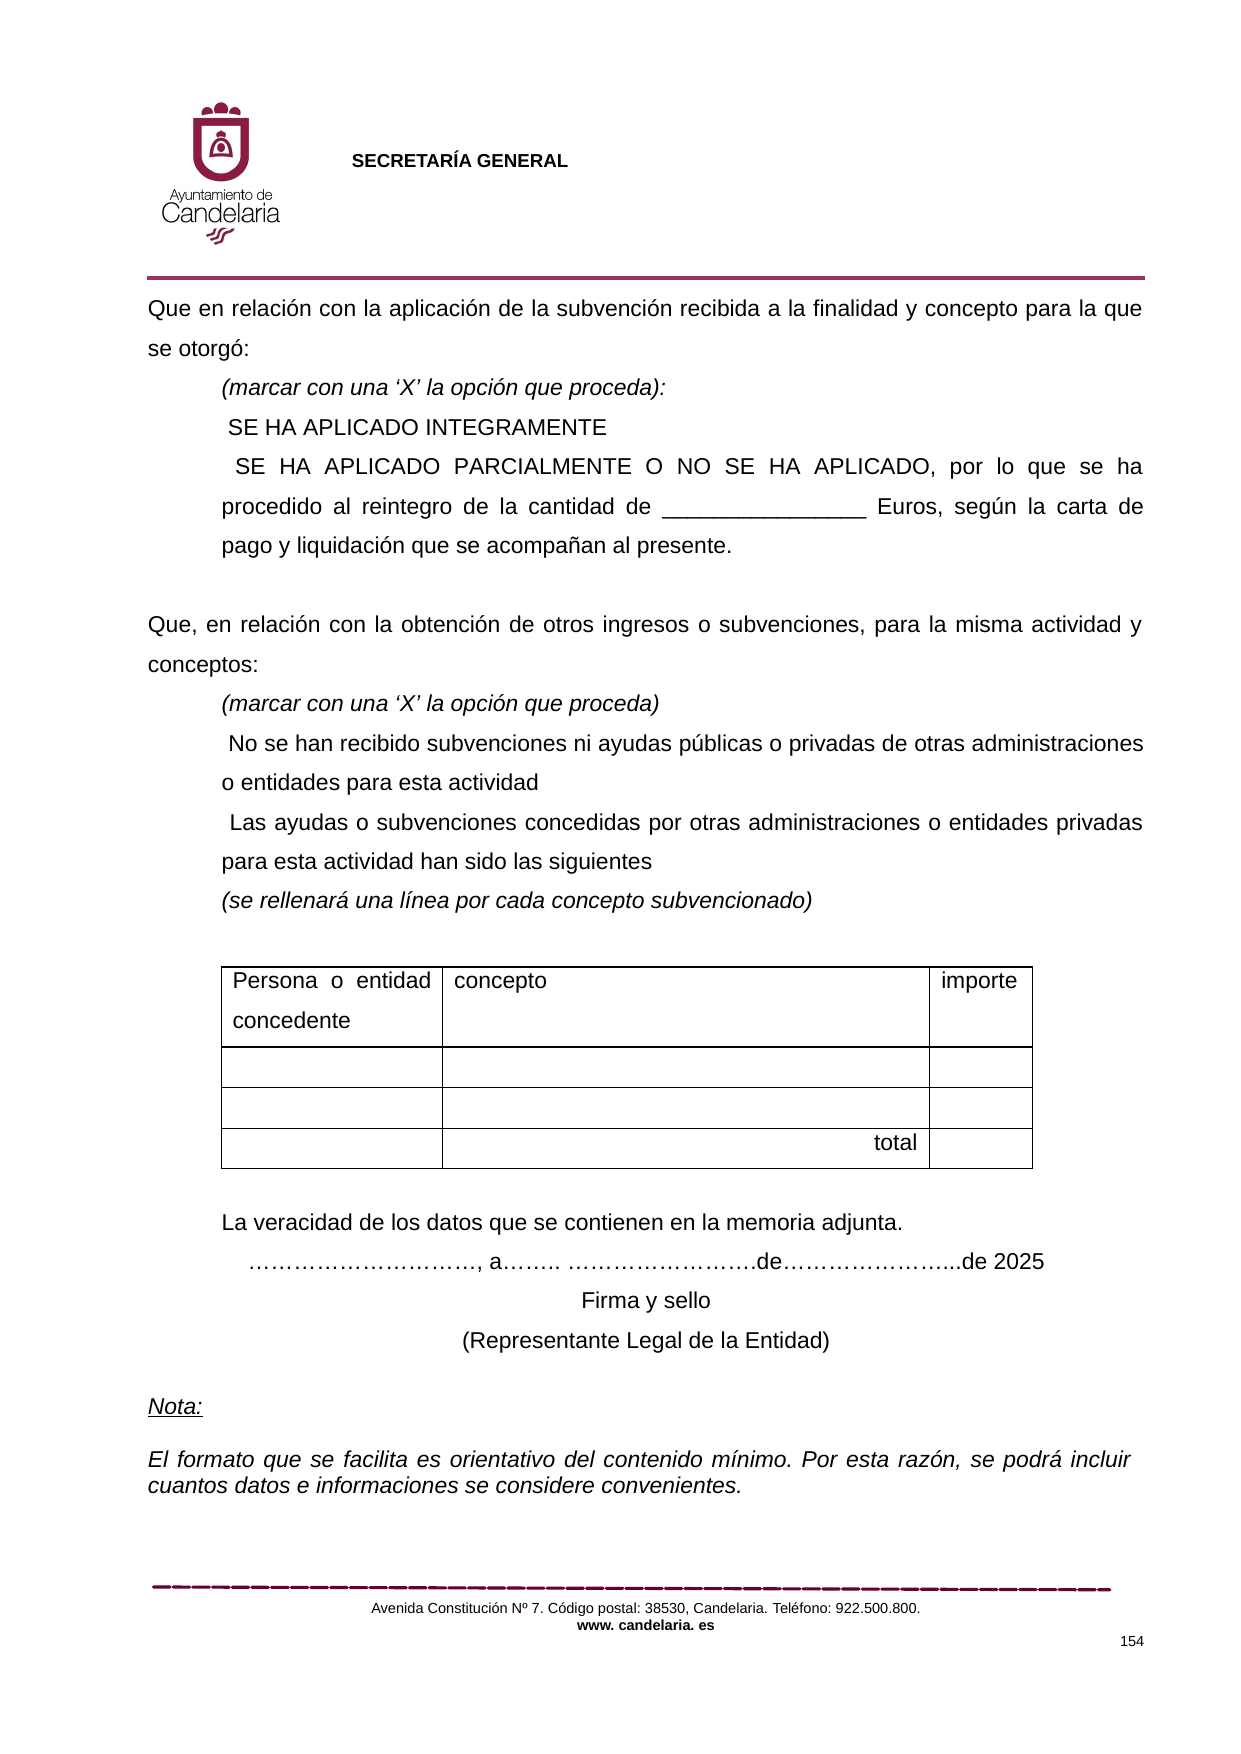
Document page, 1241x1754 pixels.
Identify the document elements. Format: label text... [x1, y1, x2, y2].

text  No se han recibido subvenciones ni ayudas públicas o privadas de otras administraciones o entidades para esta actividad [221, 729, 1144, 795]
table_cell [222, 1129, 442, 1168]
text Nota: [148, 1393, 1134, 1419]
table_header concepto [443, 968, 929, 1046]
text  SE HA APLICADO PARCIALMENTE O NO SE HA APLICADO, por lo que se ha procedido al reintegro de la cantidad de ________________ Euros, según la carta de pago y liquidación que se acompañan al presente. [221, 453, 1144, 558]
table_header importe [930, 968, 1032, 1046]
text (Representante Legal de la Entidad) [148, 1327, 1144, 1353]
text (marcar con una ‘X’ la opción que proceda): [148, 374, 1144, 401]
table_cell [443, 1048, 929, 1087]
text El formato que se facilita es orientativo del contenido mínimo. Por esta razón, se podrá incluir cuantos datos e informaciones se considere convenientes. [148, 1446, 1134, 1498]
table_cell [930, 1048, 1032, 1087]
table_cell [443, 1088, 929, 1127]
text La veracidad de los datos que se contienen en la memoria adjunta. [148, 1208, 1144, 1235]
table_cell [930, 1129, 1032, 1168]
table_cell [222, 1048, 442, 1087]
text Firma y sello [148, 1287, 1144, 1314]
text …………………………, a…….. …………………….de…………………...de 2025 [148, 1248, 1144, 1274]
text (marcar con una ‘X’ la opción que proceda) [148, 690, 1144, 716]
text  Las ayudas o subvenciones concedidas por otras administraciones o entidades privadas para esta actividad han sido las siguientes [221, 808, 1144, 874]
text  SE HA APLICADO INTEGRAMENTE [148, 414, 1144, 440]
table_cell [930, 1088, 1032, 1127]
text Que, en relación con la obtención de otros ingresos o subvenciones, para la misma actividad y conceptos: [148, 611, 1144, 677]
table_header Persona o entidad concedente [222, 968, 442, 1046]
table_cell [222, 1088, 442, 1127]
text (se rellenará una línea por cada concepto subvencionado) [221, 887, 1144, 914]
text Que en relación con la aplicación de la subvención recibida a la finalidad y concepto para la que se otorgó: [148, 295, 1144, 361]
table_cell total [443, 1129, 929, 1168]
